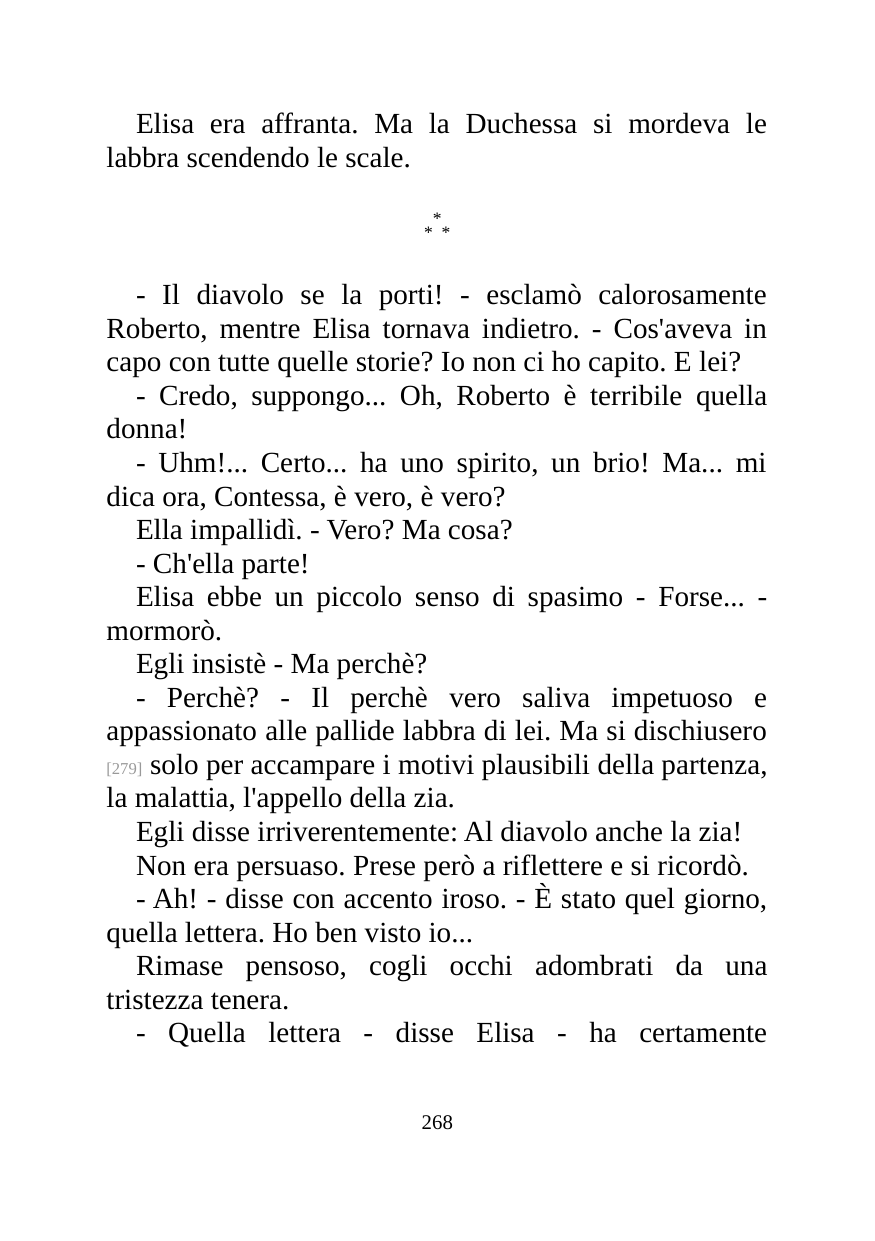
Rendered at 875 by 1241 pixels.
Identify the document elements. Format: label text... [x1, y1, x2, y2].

text Ella impallidì. - Vero? Ma cosa? [106, 512, 768, 546]
text Elisa era affranta. Ma la Duchessa si mordeva le labbra scendendo le scale. [106, 106, 768, 173]
text - Quella lettera - disse Elisa - ha certamente [106, 1015, 768, 1049]
text Rimase pensoso, cogli occhi adombrati da una tristezza tenera. [106, 948, 768, 1015]
text - Il diavolo se la porti! - esclamò calorosamente Roberto, mentre Elisa tornava indietro. - Cos'aveva in capo con tutte quelle storie? Io non ci ho capito. E lei? [106, 277, 768, 378]
text Egli disse irriverentemente: Al diavolo anche la zia! [106, 814, 768, 848]
text - Ah! - disse con accento iroso. - È stato quel giorno, quella lettera. Ho ben visto io... [106, 881, 768, 948]
text Egli insistè - Ma perchè? [106, 646, 768, 680]
text - Ch'ella parte! [106, 546, 768, 579]
text Non era persuaso. Prese però a riflettere e si ricordò. [106, 848, 768, 881]
text - Uhm!... Certo... ha uno spirito, un brio! Ma... mi dica ora, Contessa, è vero, è vero? [106, 445, 768, 512]
text - Credo, suppongo... Oh, Roberto è terribile quella donna! [106, 378, 768, 445]
text Elisa ebbe un piccolo senso di spasimo - Forse... - mormorò. [106, 579, 768, 646]
text *** [106, 208, 768, 243]
text - Perchè? - Il perchè vero saliva impetuoso e appassionato alle pallide labbra di lei. Ma si dischiusero [279] solo per accampare i motivi plausibili della partenza, la malattia, l'appello della zia. [106, 680, 768, 814]
